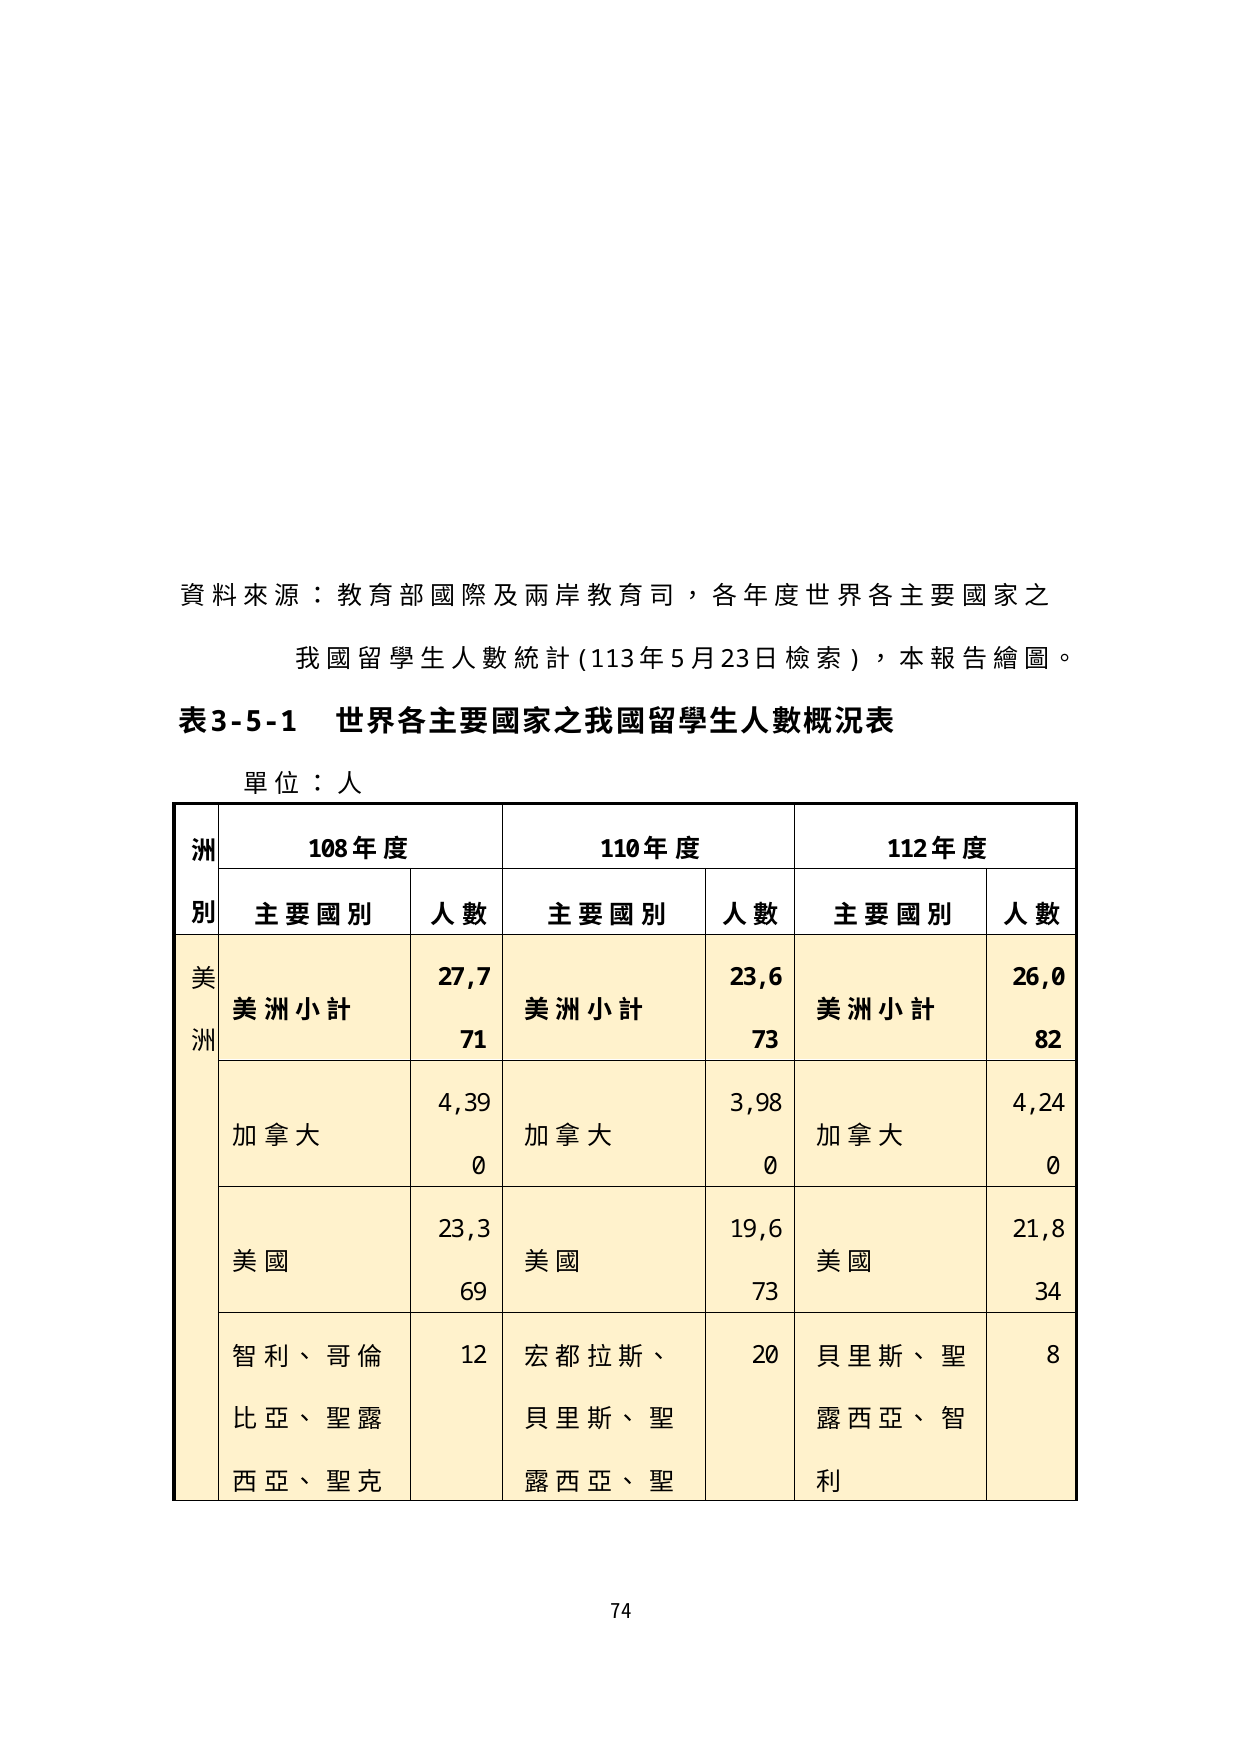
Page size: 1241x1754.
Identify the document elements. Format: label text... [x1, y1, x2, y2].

table_cell 4,240 [987, 1061, 1075, 1186]
table_cell 21,834 [987, 1187, 1075, 1312]
table_cell 美洲小計 [219, 935, 410, 1059]
table_cell 26,082 [987, 935, 1075, 1059]
table_cell 美國 [219, 1187, 410, 1312]
table_cell 美洲小計 [795, 935, 986, 1059]
table_cell 3,980 [706, 1061, 794, 1186]
table_cell 19,673 [706, 1187, 794, 1312]
table_cell 宏都拉斯、貝里斯、聖露西亞、聖 [503, 1313, 705, 1500]
table_cell 美國 [795, 1187, 986, 1312]
table_header 112年度 [795, 805, 1075, 868]
table_cell 加拿大 [219, 1061, 410, 1186]
text 表3-5-1 世界各主要國家之我國留學生人數概況表 單位：人 [163, 677, 1063, 802]
table_cell 貝里斯、聖露西亞、智利 [795, 1313, 986, 1500]
table_cell 美國 [503, 1187, 705, 1312]
table_header 110年度 [503, 805, 794, 868]
table_cell 4,390 [411, 1061, 502, 1186]
table_cell 23,369 [411, 1187, 502, 1312]
table_cell 美洲小計 [503, 935, 705, 1059]
table_cell 8 [987, 1313, 1075, 1500]
table_cell 12 [411, 1313, 502, 1500]
table_cell 加拿大 [503, 1061, 705, 1186]
table_header 108年度 [219, 805, 502, 868]
table_cell 智利、哥倫比亞、聖露西亞、聖克 [219, 1313, 410, 1500]
table_cell 主要國別 [503, 869, 705, 933]
table_cell 人數 [706, 869, 794, 933]
table_cell 人數 [987, 869, 1075, 933]
table_cell 美洲 [176, 935, 218, 1500]
table_cell 27,771 [411, 935, 502, 1059]
table_header 洲別 [176, 805, 218, 933]
table_cell 人數 [411, 869, 502, 933]
table_cell 23,673 [706, 935, 794, 1059]
table_cell 主要國別 [219, 869, 410, 933]
table_cell 加拿大 [795, 1061, 986, 1186]
table_cell 20 [706, 1313, 794, 1500]
table_cell 主要國別 [795, 869, 986, 933]
text 資料來源：教育部國際及兩岸教育司，各年度世界各主要國家之我國留學生人數統計(113年5月23日檢索)，本報告繪圖。 [163, 552, 1063, 677]
